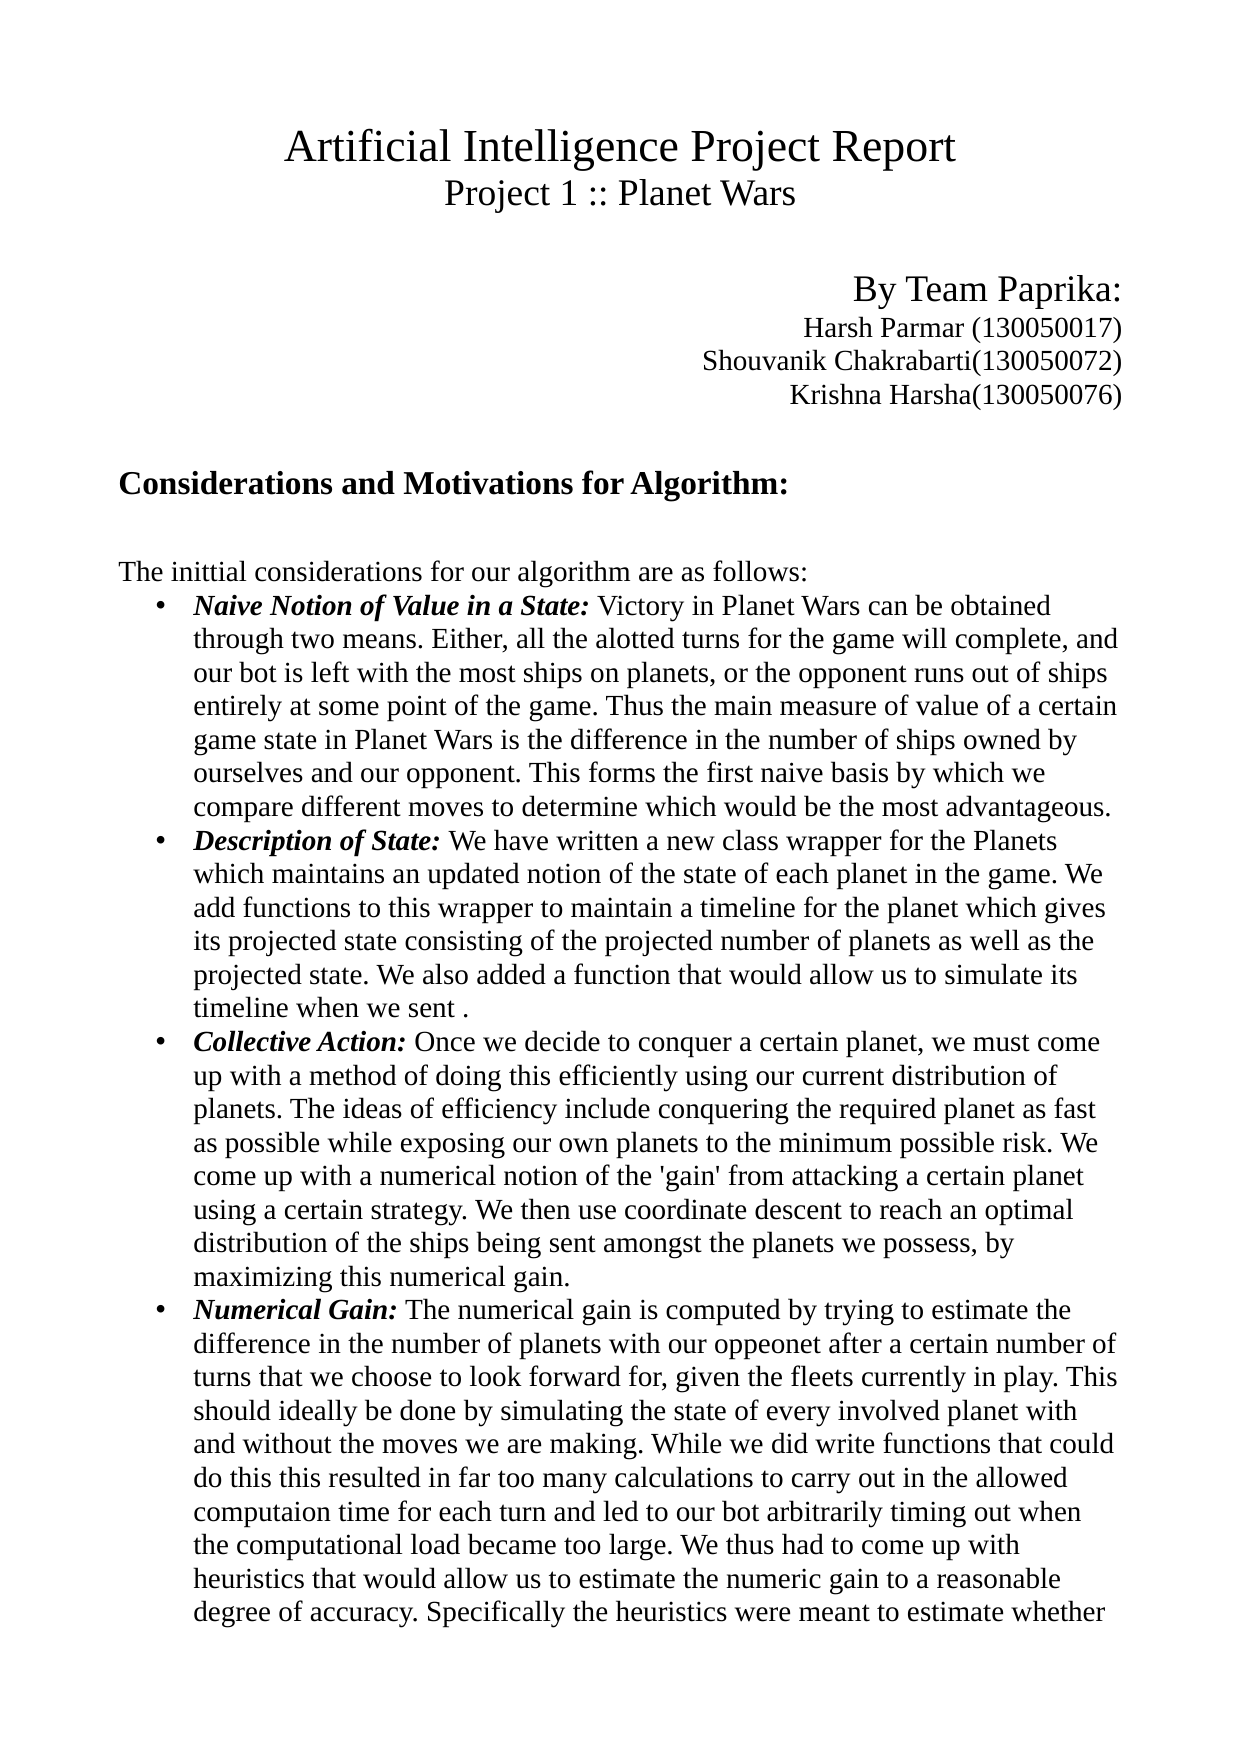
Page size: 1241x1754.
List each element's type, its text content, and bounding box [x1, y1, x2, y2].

text Harsh Parmar (130050017) [118, 310, 1122, 343]
list Collective Action: Once we decide to conquer a certain planet, we must come up with a method of doing this efficiently using our current distribution of planets. The ideas of efficiency include conquering the required planet as fast as possible while exposing our own planets to the minimum possible risk. We come up with a numerical notion of the 'gain' from attacking a certain planet using a certain strategy. We then use coordinate descent to reach an optimal distribution of the ships being sent amongst the planets we possess, by maximizing this numerical gain. [156, 1024, 1122, 1292]
text By Team Paprika: [118, 267, 1122, 310]
text Krishna Harsha(130050076) [118, 377, 1122, 410]
text Considerations and Motivations for Algorithm: [118, 463, 1122, 501]
text The inittial considerations for our algorithm are as follows: [118, 554, 1122, 588]
text Project 1 :: Planet Wars [118, 171, 1122, 214]
text Shouvanik Chakrabarti(130050072) [118, 343, 1122, 377]
text Artificial Intelligence Project Report [118, 118, 1122, 171]
list Naive Notion of Value in a State: Victory in Planet Wars can be obtained through two means. Either, all the alotted turns for the game will complete, and our bot is left with the most ships on planets, or the opponent runs out of ships entirely at some point of the game. Thus the main measure of value of a certain game state in Planet Wars is the difference in the number of ships owned by ourselves and our opponent. This forms the first naive basis by which we compare different moves to determine which would be the most advantageous. [156, 588, 1122, 823]
list Description of State: We have written a new class wrapper for the Planets which maintains an updated notion of the state of each planet in the game. We add functions to this wrapper to maintain a timeline for the planet which gives its projected state consisting of the projected number of planets as well as the projected state. We also added a function that would allow us to simulate its timeline when we sent . [156, 823, 1122, 1024]
list Numerical Gain: The numerical gain is computed by trying to estimate the difference in the number of planets with our oppeonet after a certain number of turns that we choose to look forward for, given the fleets currently in play. This should ideally be done by simulating the state of every involved planet with and without the moves we are making. While we did write functions that could do this this resulted in far too many calculations to carry out in the allowed computaion time for each turn and led to our bot arbitrarily timing out when the computational load became too large. We thus had to come up with heuristics that would allow us to estimate the numeric gain to a reasonable degree of accuracy. Specifically the heuristics were meant to estimate whether [156, 1292, 1122, 1628]
